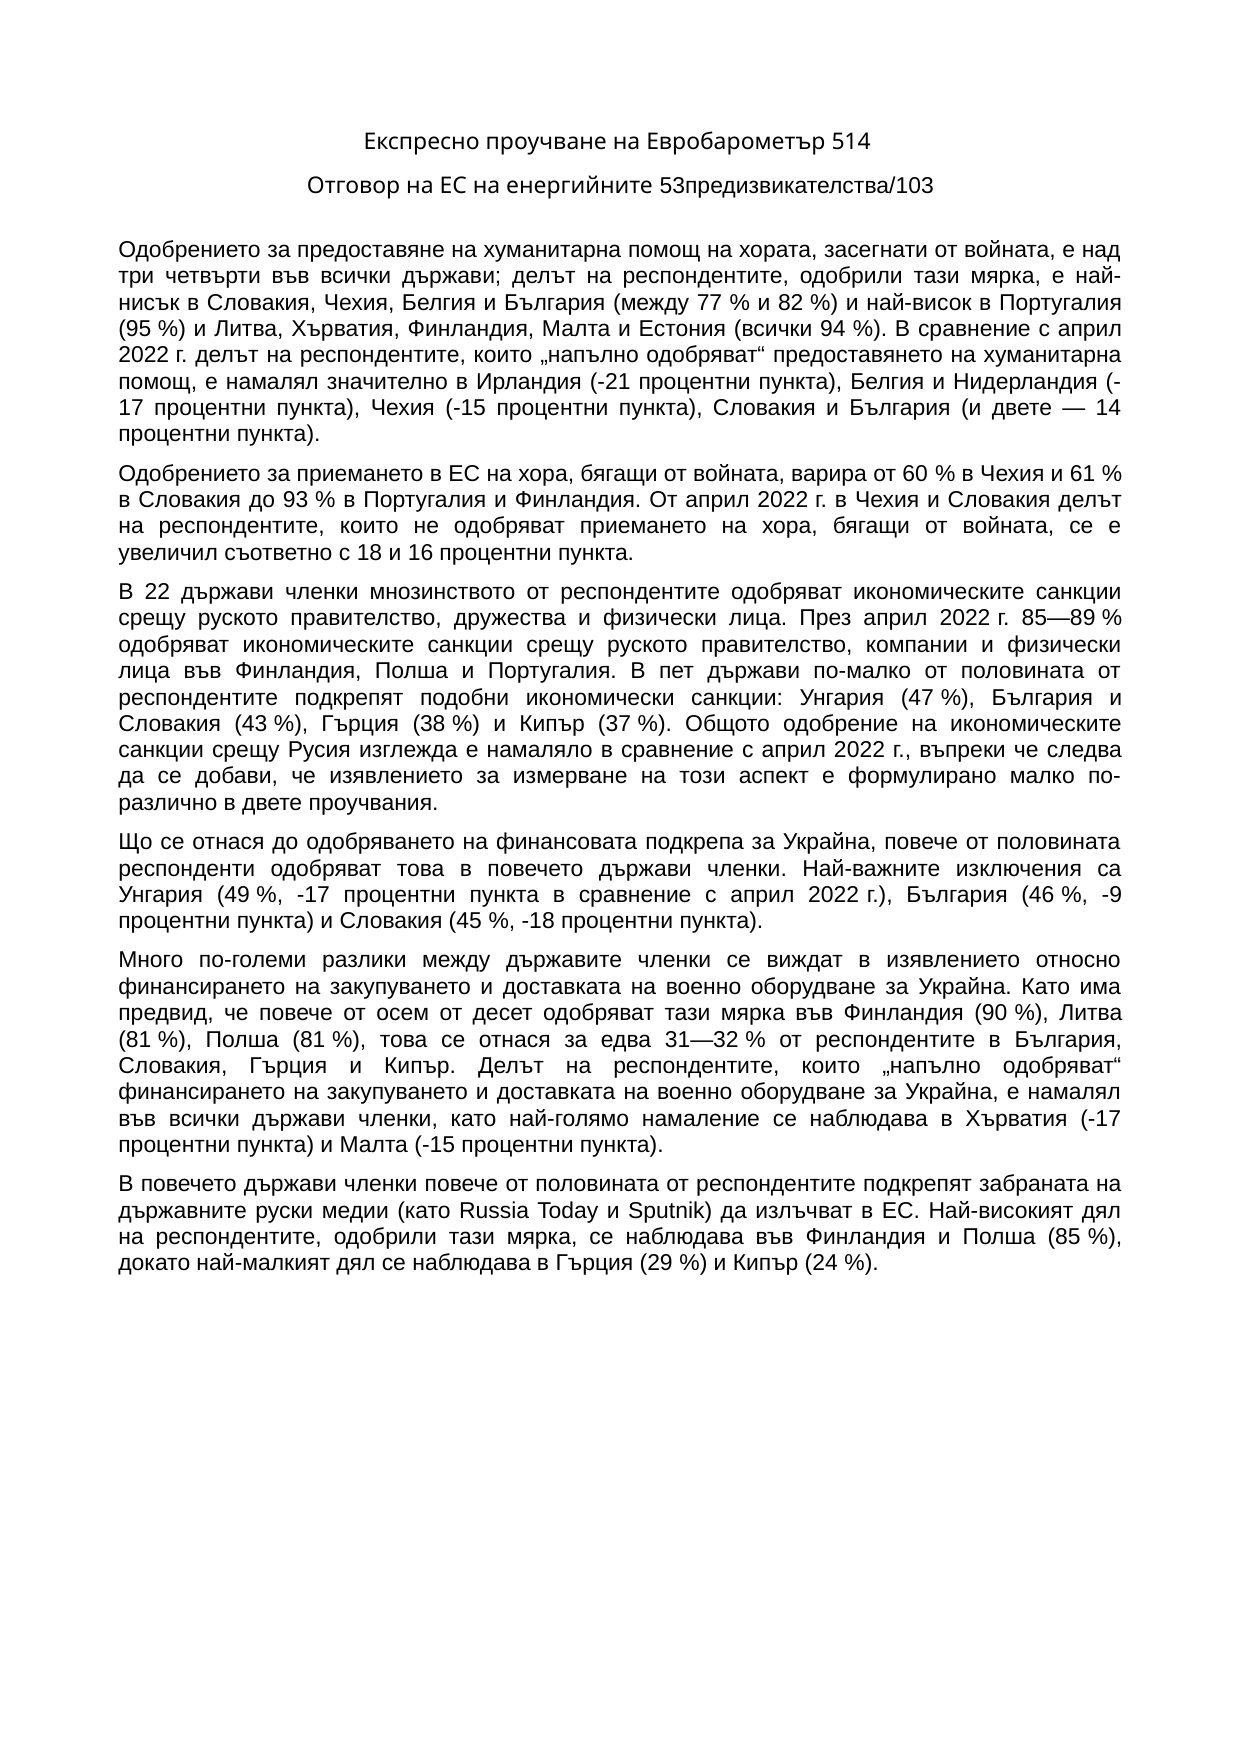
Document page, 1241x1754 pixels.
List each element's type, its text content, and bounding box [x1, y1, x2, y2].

text Одобрението за приемането в ЕС на хора, бягащи от войната, варира от 60 % в Чехия и 61 % в Словакия до 93 % в Португалия и Финландия. От април 2022 г. в Чехия и Словакия делът на респондентите, които не одобряват приемането на хора, бягащи от войната, се е увеличил съответно с 18 и 16 процентни пункта. [118, 460, 1122, 565]
text В 22 държави членки мнозинството от респондентите одобряват икономическите санкции срещу руското правителство, дружества и физически лица. През април 2022 г. 85—89 % одобряват икономическите санкции срещу руското правителство, компании и физически лица във Финландия, Полша и Португалия. В пет държави по-малко от половината от респондентите подкрепят подобни икономически санкции: Унгария (47 %), България и Словакия (43 %), Гърция (38 %) и Кипър (37 %). Общото одобрение на икономическите санкции срещу Русия изглежда е намаляло в сравнение с април 2022 г., въпреки че следва да се добави, че изявлението за измерване на този аспект е формулирано малко по-различно в двете проучвания. [118, 578, 1122, 815]
text Одобрението за предоставяне на хуманитарна помощ на хората, засегнати от войната, е над три четвърти във всички държави; делът на респондентите, одобрили тази мярка, е най-нисък в Словакия, Чехия, Белгия и България (между 77 % и 82 %) и най-висок в Португалия (95 %) и Литва, Хърватия, Финландия, Малта и Естония (всички 94 %). В сравнение с април 2022 г. делът на респондентите, които „напълно одобряват“ предоставянето на хуманитарна помощ, е намалял значително в Ирландия (-21 процентни пункта), Белгия и Нидерландия (-17 процентни пункта), Чехия (-15 процентни пункта), Словакия и България (и двете — 14 процентни пункта). [118, 236, 1122, 447]
text Много по-големи разлики между държавите членки се виждат в изявлението относно финансирането на закупуването и доставката на военно оборудване за Украйна. Като има предвид, че повече от осем от десет одобряват тази мярка във Финландия (90 %), Литва (81 %), Полша (81 %), това се отнася за едва 31—32 % от респондентите в България, Словакия, Гърция и Кипър. Делът на респондентите, които „напълно одобряват“ финансирането на закупуването и доставката на военно оборудване за Украйна, е намалял във всички държави членки, като най-голямо намаление се наблюдава в Хърватия (-17 процентни пункта) и Малта (-15 процентни пункта). [118, 946, 1122, 1157]
text В повечето държави членки повече от половината от респондентите подкрепят забраната на държавните руски медии (като Russia Today и Sputnik) да излъчват в ЕС. Най-високият дял на респондентите, одобрили тази мярка, се наблюдава във Финландия и Полша (85 %), докато най-малкият дял се наблюдава в Гърция (29 %) и Кипър (24 %). [118, 1170, 1122, 1276]
text Що се отнася до одобряването на финансовата подкрепа за Украйна, повече от половината респонденти одобряват това в повечето държави членки. Най-важните изключения са Унгария (49 %, -17 процентни пункта в сравнение с април 2022 г.), България (46 %, -9 процентни пункта) и Словакия (45 %, -18 процентни пункта). [118, 828, 1122, 933]
